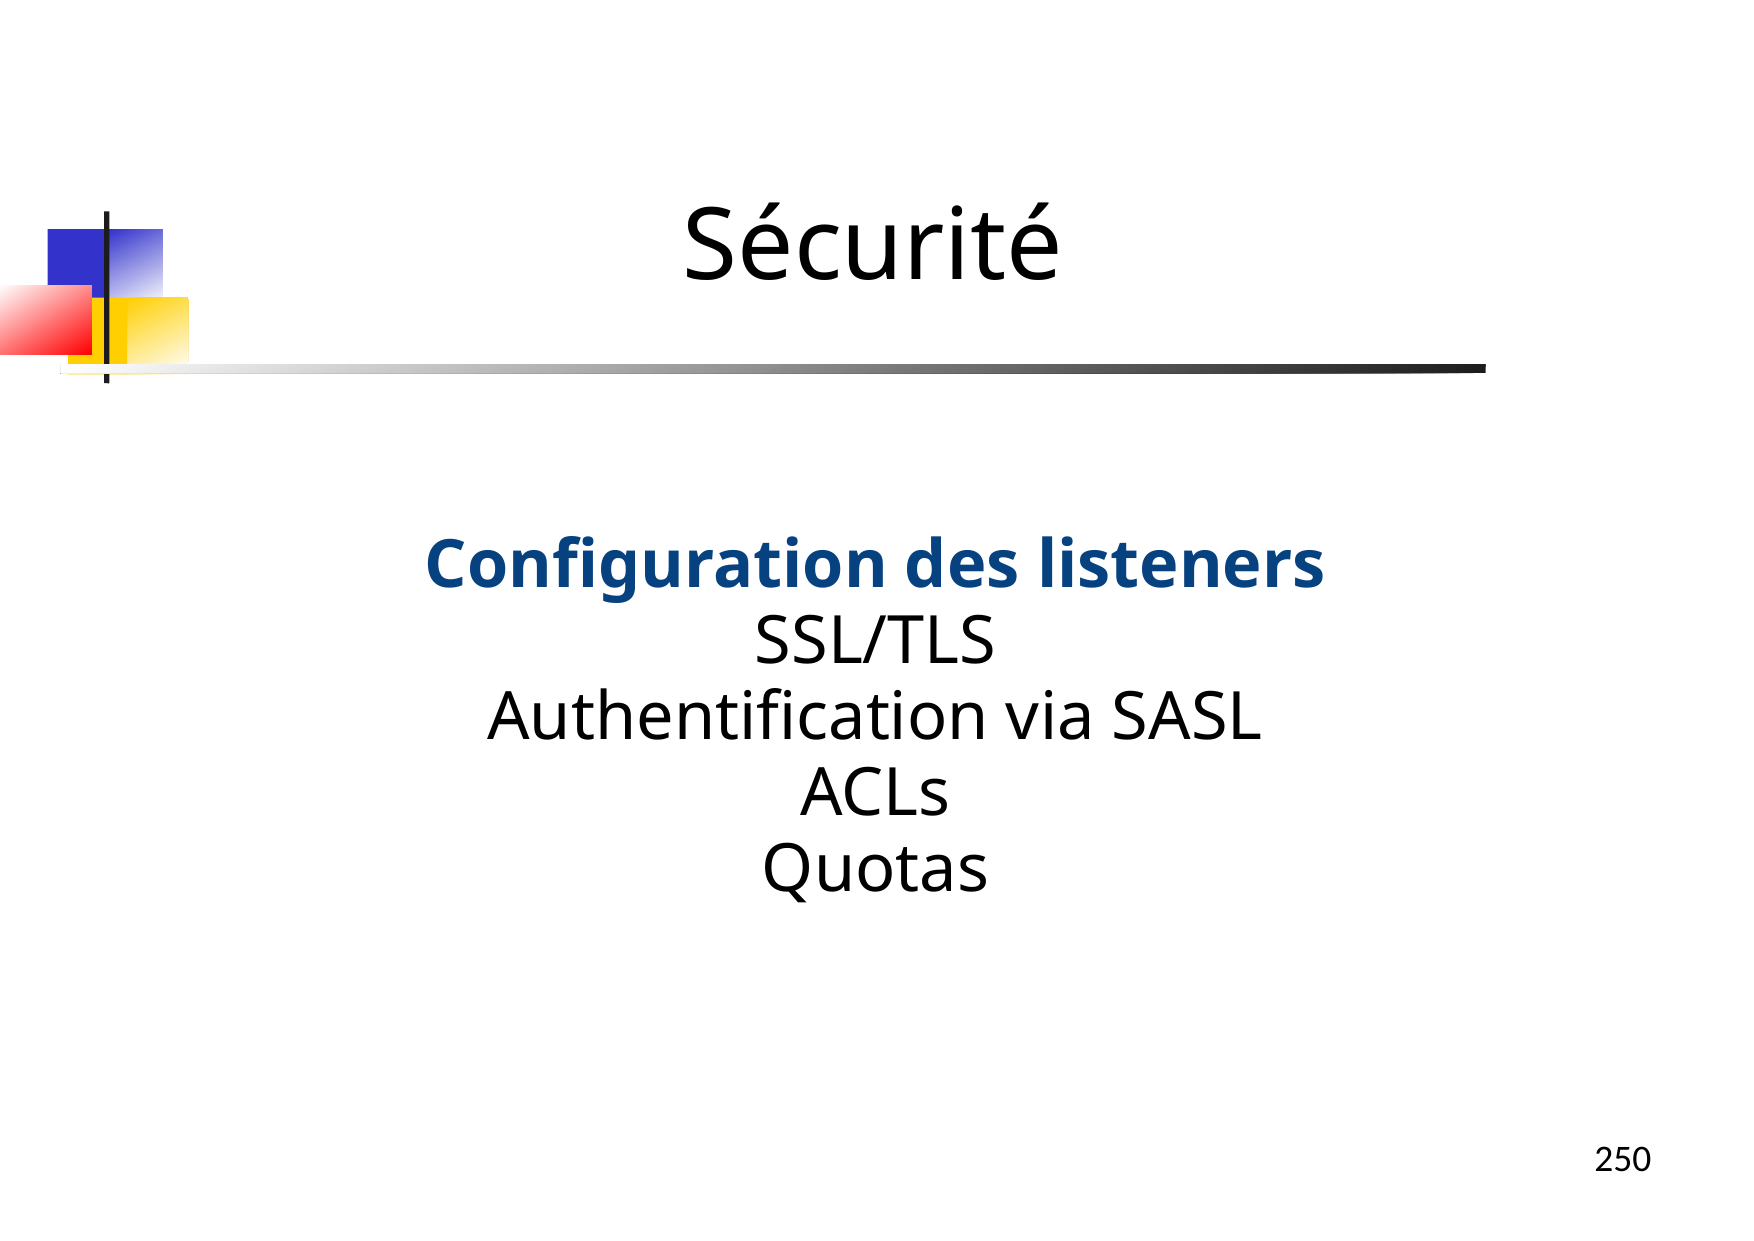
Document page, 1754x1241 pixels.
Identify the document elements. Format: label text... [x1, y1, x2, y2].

subtitle Configuration des listeners SSL/TLS Authentification via SASL ACLs Quotas [179, 371, 1567, 1091]
title Sécurité [179, 141, 1567, 349]
